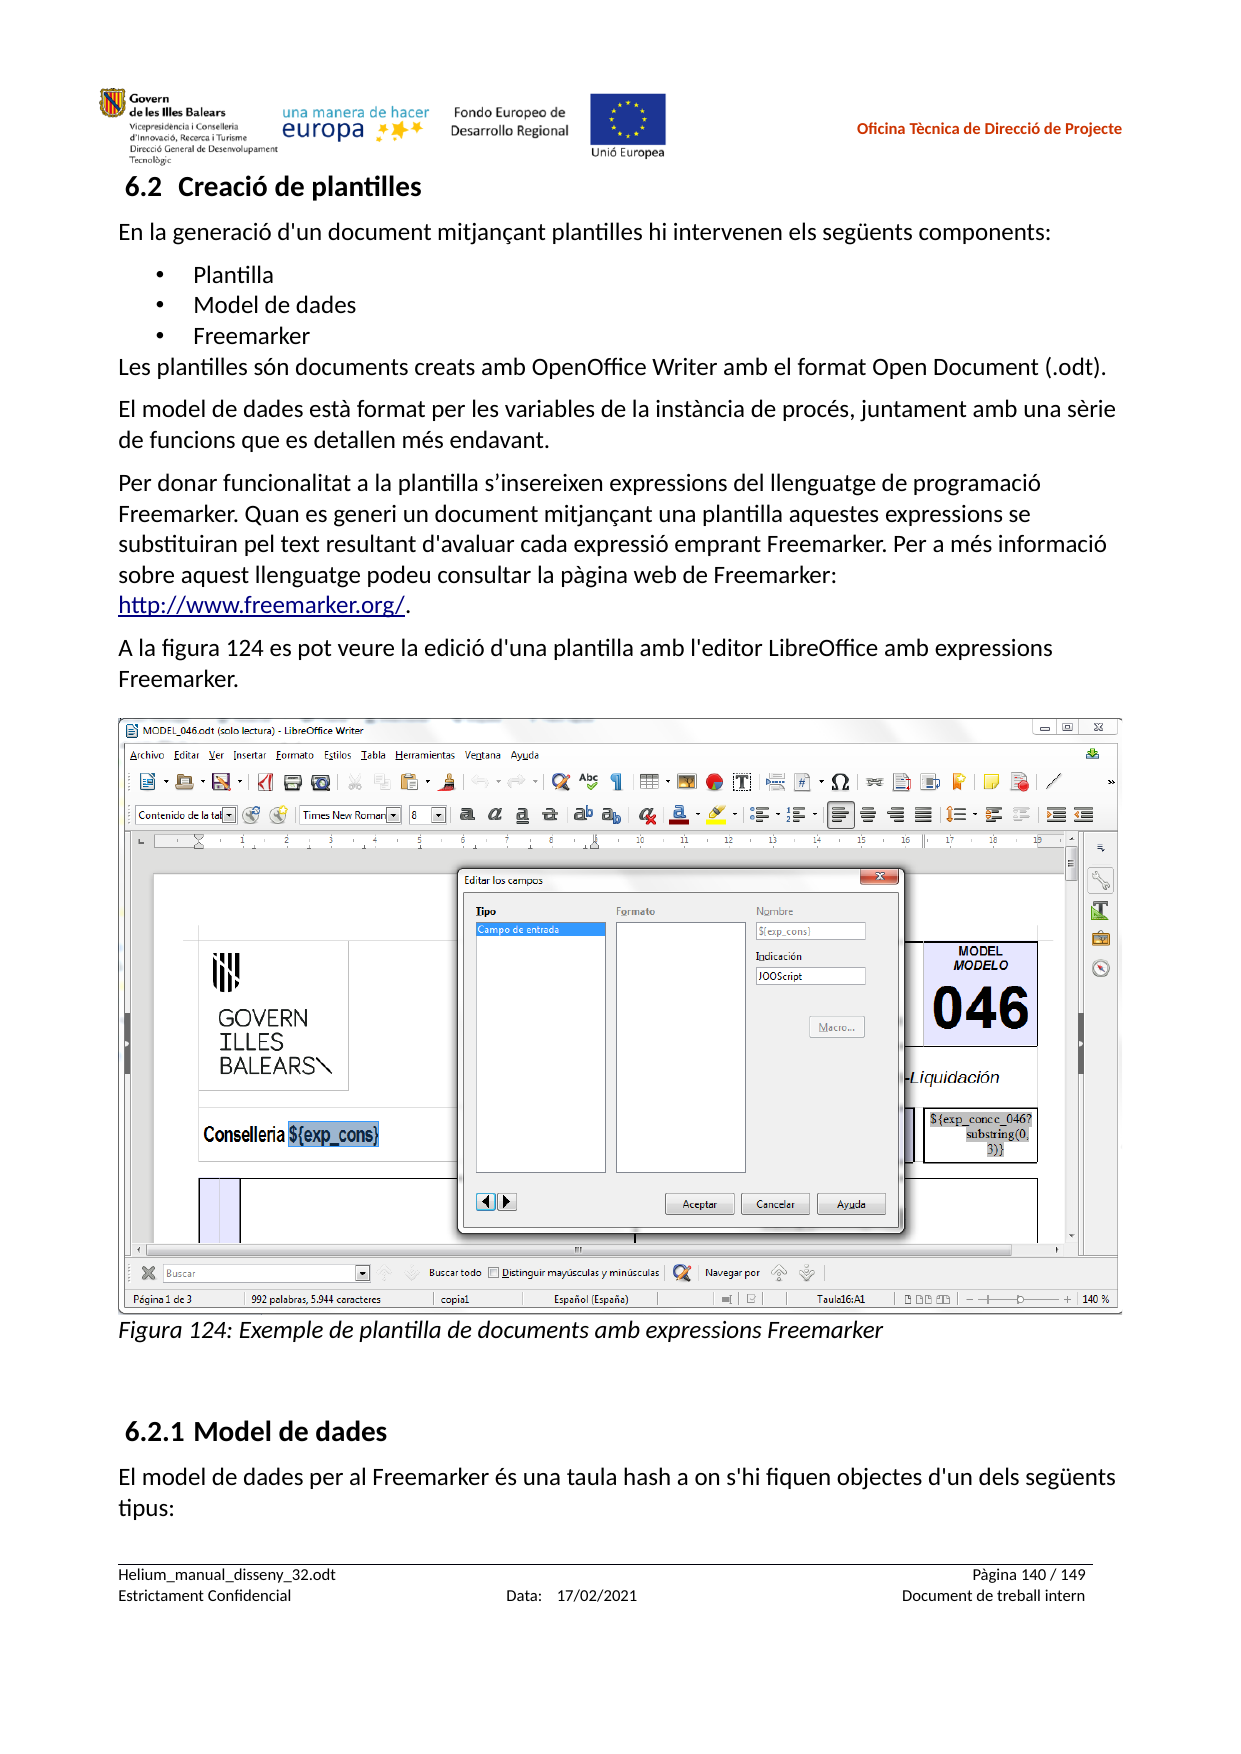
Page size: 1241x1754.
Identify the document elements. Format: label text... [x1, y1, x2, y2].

text Per donar funcionalitat a la plantilla s’insereixen expressions del llenguatge de programació Freemarker. Quan es generi un document mitjançant una plantilla aquestes expressions se substituiran pel text resultant d'avaluar cada expressió emprant Freemarker. Per a més informació sobre aquest llenguatge podeu consultar la pàgina web de Freemarker: http://www.freemarker.org/. [118, 467, 1122, 620]
subtitle Creació de plantilles [118, 168, 1122, 203]
list Model de dades [156, 289, 1122, 320]
list Plantilla [156, 259, 1122, 289]
list Freemarker [156, 320, 1122, 351]
text El model de dades per al Freemarker és una taula hash a on s'hi fiquen objectes d'un dels següents tipus: [118, 1461, 1122, 1522]
text Figura 124: Exemple de plantilla de documents amb expressions Freemarker [118, 1315, 1122, 1345]
text A la figura 124 es pot veure la edició d'una plantilla amb l'editor LibreOffice amb expressions Freemarker. [118, 632, 1122, 693]
picture [118, 718, 1123, 1315]
text En la generació d'un document mitjançant plantilles hi intervenen els següents components: [118, 216, 1122, 247]
text Les plantilles són documents creats amb OpenOffice Writer amb el format Open Document (.odt). [118, 351, 1122, 381]
picture [99, 87, 668, 166]
subtitle Model de dades [118, 1413, 1122, 1449]
text El model de dades està format per les variables de la instància de procés, juntament amb una sèrie de funcions que es detallen més endavant. [118, 394, 1122, 455]
